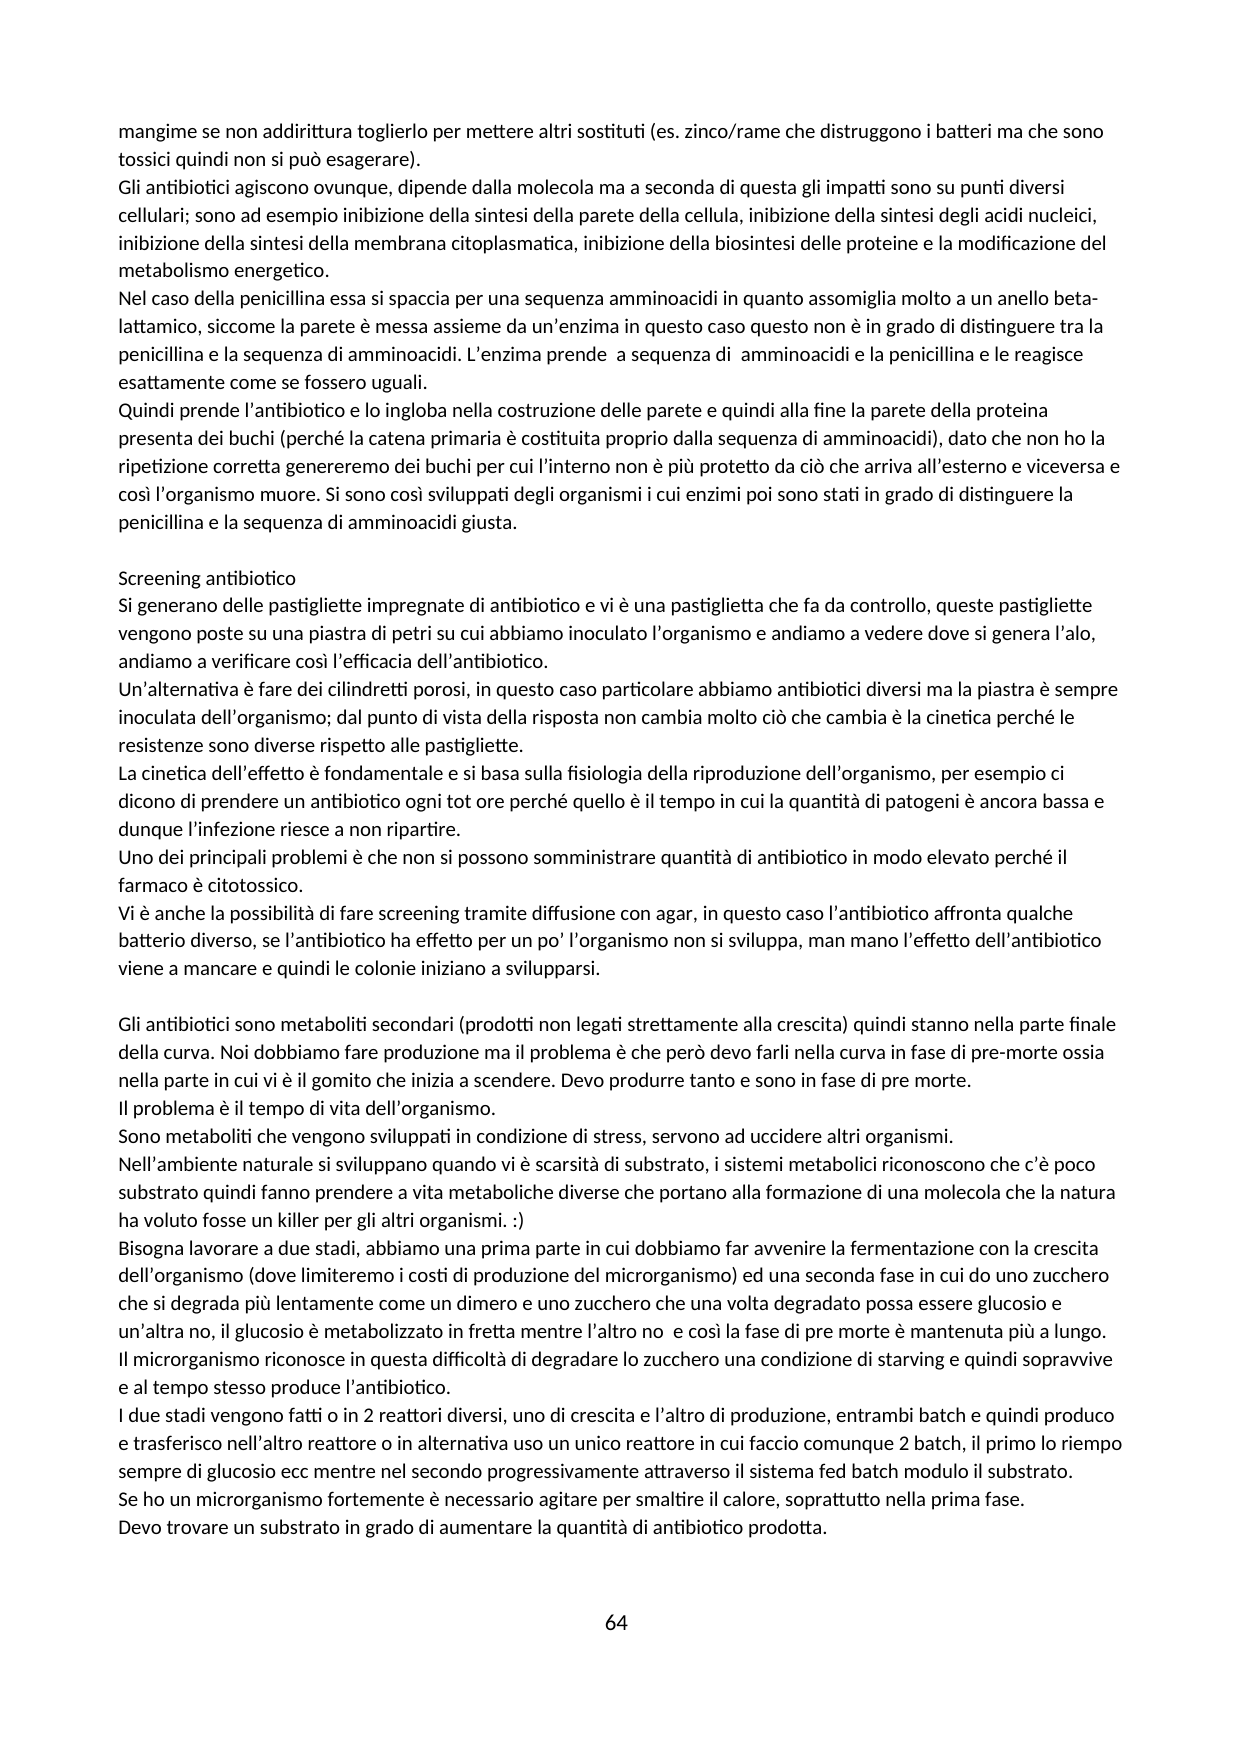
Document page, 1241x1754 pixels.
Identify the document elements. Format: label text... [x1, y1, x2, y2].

text mangime se non addirittura toglierlo per mettere altri sostituti (es. zinco/rame che distruggono i batteri ma che sono tossici quindi non si può esagerare). Gli antibiotici agiscono ovunque, dipende dalla molecola ma a seconda di questa gli impatti sono su punti diversi cellulari; sono ad esempio inibizione della sintesi della parete della cellula, inibizione della sintesi degli acidi nucleici, inibizione della sintesi della membrana citoplasmatica, inibizione della biosintesi delle proteine e la modificazione del metabolismo energetico. Nel caso della penicillina essa si spaccia per una sequenza amminoacidi in quanto assomiglia molto a un anello beta-lattamico, siccome la parete è messa assieme da un’enzima in questo caso questo non è in grado di distinguere tra la penicillina e la sequenza di amminoacidi. L’enzima prende a sequenza di amminoacidi e la penicillina e le reagisce esattamente come se fossero uguali. Quindi prende l’antibiotico e lo ingloba nella costruzione delle parete e quindi alla fine la parete della proteina presenta dei buchi (perché la catena primaria è costituita proprio dalla sequenza di amminoacidi), dato che non ho la ripetizione corretta genereremo dei buchi per cui l’interno non è più protetto da ciò che arriva all’esterno e viceversa e così l’organismo muore. Si sono così sviluppati degli organismi i cui enzimi poi sono stati in grado di distinguere la penicillina e la sequenza di amminoacidi giusta. Screening antibiotico Si generano delle pastigliette impregnate di antibiotico e vi è una pastiglietta che fa da controllo, queste pastigliette vengono poste su una piastra di petri su cui abbiamo inoculato l’organismo e andiamo a vedere dove si genera l’alo, andiamo a verificare così l’efficacia dell’antibiotico. Un’alternativa è fare dei cilindretti porosi, in questo caso particolare abbiamo antibiotici diversi ma la piastra è sempre inoculata dell’organismo; dal punto di vista della risposta non cambia molto ciò che cambia è la cinetica perché le resistenze sono diverse rispetto alle pastigliette. La cinetica dell’effetto è fondamentale e si basa sulla fisiologia della riproduzione dell’organismo, per esempio ci dicono di prendere un antibiotico ogni tot ore perché quello è il tempo in cui la quantità di patogeni è ancora bassa e dunque l’infezione riesce a non ripartire. Uno dei principali problemi è che non si possono somministrare quantità di antibiotico in modo elevato perché il farmaco è citotossico. Vi è anche la possibilità di fare screening tramite diffusione con agar, in questo caso l’antibiotico affronta qualche batterio diverso, se l’antibiotico ha effetto per un po’ l’organismo non si sviluppa, man mano l’effetto dell’antibiotico viene a mancare e quindi le colonie iniziano a svilupparsi. Gli antibiotici sono metaboliti secondari (prodotti non legati strettamente alla crescita) quindi stanno nella parte finale della curva. Noi dobbiamo fare produzione ma il problema è che però devo farli nella curva in fase di pre-morte ossia nella parte in cui vi è il gomito che inizia a scendere. Devo produrre tanto e sono in fase di pre morte. Il problema è il tempo di vita dell’organismo. Sono metaboliti che vengono sviluppati in condizione di stress, servono ad uccidere altri organismi. Nell’ambiente naturale si sviluppano quando vi è scarsità di substrato, i sistemi metabolici riconoscono che c’è poco substrato quindi fanno prendere a vita metaboliche diverse che portano alla formazione di una molecola che la natura ha voluto fosse un killer per gli altri organismi. :) Bisogna lavorare a due stadi, abbiamo una prima parte in cui dobbiamo far avvenire la fermentazione con la crescita dell’organismo (dove limiteremo i costi di produzione del microrganismo) ed una seconda fase in cui do uno zucchero che si degrada più lentamente come un dimero e uno zucchero che una volta degradato possa essere glucosio e un’altra no, il glucosio è metabolizzato in fretta mentre l’altro no e così la fase di pre morte è mantenuta più a lungo. Il microrganismo riconosce in questa difficoltà di degradare lo zucchero una condizione di starving e quindi sopravvive e al tempo stesso produce l’antibiotico. I due stadi vengono fatti o in 2 reattori diversi, uno di crescita e l’altro di produzione, entrambi batch e quindi produco e trasferisco nell’altro reattore o in alternativa uso un unico reattore in cui faccio comunque 2 batch, il primo lo riempo sempre di glucosio ecc mentre nel secondo progressivamente attraverso il sistema fed batch modulo il substrato. Se ho un microrganismo fortemente è necessario agitare per smaltire il calore, soprattutto nella prima fase. Devo trovare un substrato in grado di aumentare la quantità di antibiotico prodotta. [118, 118, 1124, 1567]
